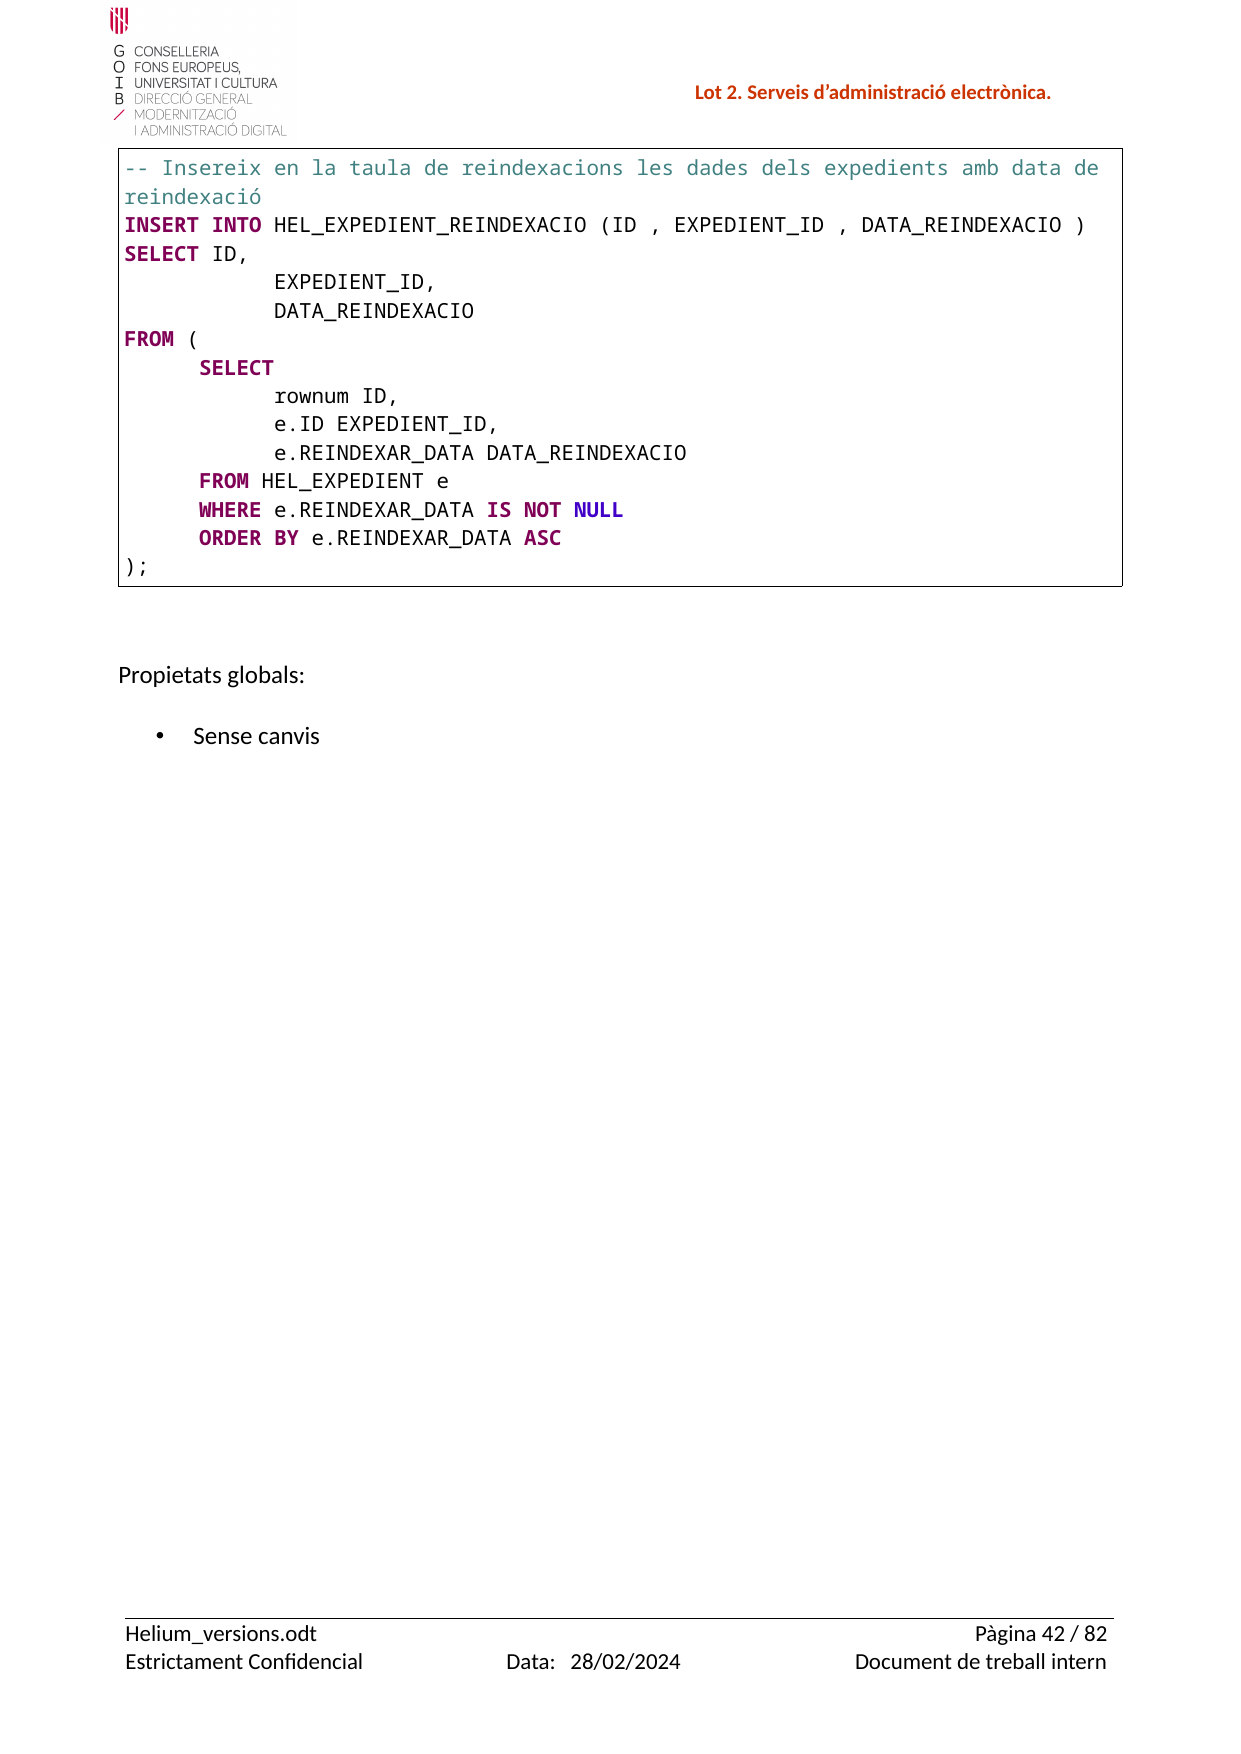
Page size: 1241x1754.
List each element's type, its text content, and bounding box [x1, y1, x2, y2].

table_header -- Insereix en la taula de reindexacions les dades dels expedients amb data de reindexació INSERT INTO HEL_EXPEDIENT_REINDEXACIO (ID , EXPEDIENT_ID , DATA_REINDEXACIO ) SELECT ID, EXPEDIENT_ID, DATA_REINDEXACIO FROM ( SELECT rownum ID, e.ID EXPEDIENT_ID, e.REINDEXAR_DATA DATA_REINDEXACIO FROM HEL_EXPEDIENT e WHERE e.REINDEXAR_DATA IS NOT NULL ORDER BY e.REINDEXAR_DATA ASC ); [119, 149, 1122, 586]
picture [100, 0, 297, 144]
text Propietats globals: [118, 659, 1122, 689]
list Sense canvis [156, 720, 1122, 750]
